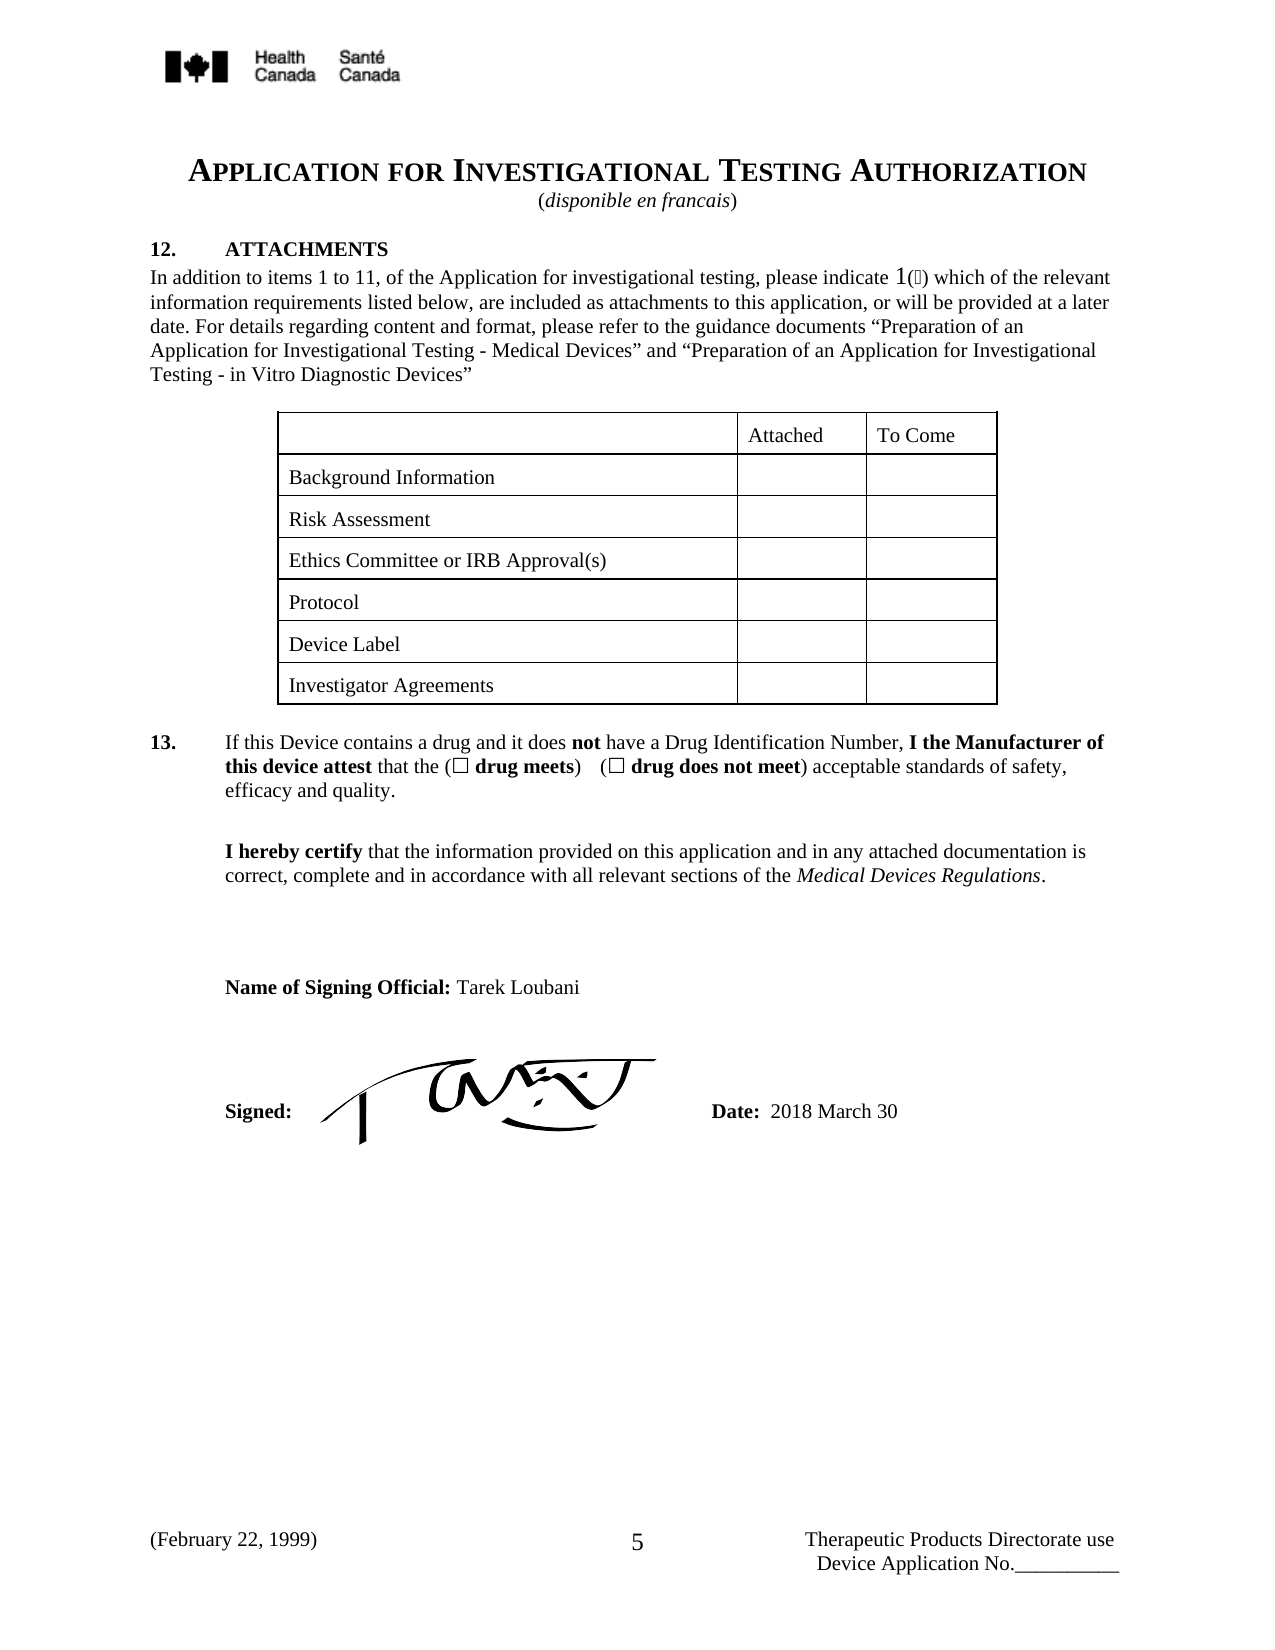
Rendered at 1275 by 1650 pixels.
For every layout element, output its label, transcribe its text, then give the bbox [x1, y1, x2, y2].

table_cell [867, 496, 996, 536]
table_cell [867, 621, 996, 661]
text (disponible en francais) [150, 188, 1125, 212]
text Application for Investigational Testing Authorization [150, 150, 1125, 188]
table_cell [738, 621, 866, 661]
table_cell [738, 663, 866, 703]
picture [150, 45, 411, 100]
table_cell [867, 663, 996, 703]
text Date: 2018 March 30 [658, 1099, 1125, 1123]
table_cell Device Label [279, 621, 737, 661]
text In addition to items 1 to 11, of the Application for investigational testing, please indicate () which of the relevant information requirements listed below, are included as attachments to this application, or will be provided at a later date. For details regarding content and format, please refer to the guidance documents “Preparation of an Application for Investigational Testing - Medical Devices” and “Preparation of an Application for Investigational Testing - in Vitro Diagnostic Devices” [150, 261, 1125, 386]
table_header To Come [867, 413, 996, 453]
table_cell Background Information [279, 455, 737, 495]
table_header [279, 413, 737, 453]
table_cell Risk Assessment [279, 496, 737, 536]
table_cell [738, 580, 866, 620]
table_cell Investigator Agreements [279, 663, 737, 703]
list If this Device contains a drug and it does not have a Drug Identification Number, I the Manufacturer of this device attest that the (☐ drug meets) (☐ drug does not meet) acceptable standards of safety, efficacy and quality. [150, 730, 1125, 802]
table_cell [738, 538, 866, 578]
picture [319, 1059, 658, 1145]
list ATTACHMENTS [150, 237, 1125, 261]
table_cell Protocol [279, 580, 737, 620]
table_cell [738, 455, 866, 495]
text Signed: [225, 1099, 319, 1123]
table_cell [867, 538, 996, 578]
table_cell Ethics Committee or IRB Approval(s) [279, 538, 737, 578]
text Name of Signing Official: Tarek Loubani [225, 975, 1125, 999]
text I hereby certify that the information provided on this application and in any attached documentation is correct, complete and in accordance with all relevant sections of the Medical Devices Regulations. [225, 839, 1125, 887]
table_cell [867, 580, 996, 620]
table_cell [738, 496, 866, 536]
table_header Attached [738, 413, 866, 453]
table_cell [867, 455, 996, 495]
